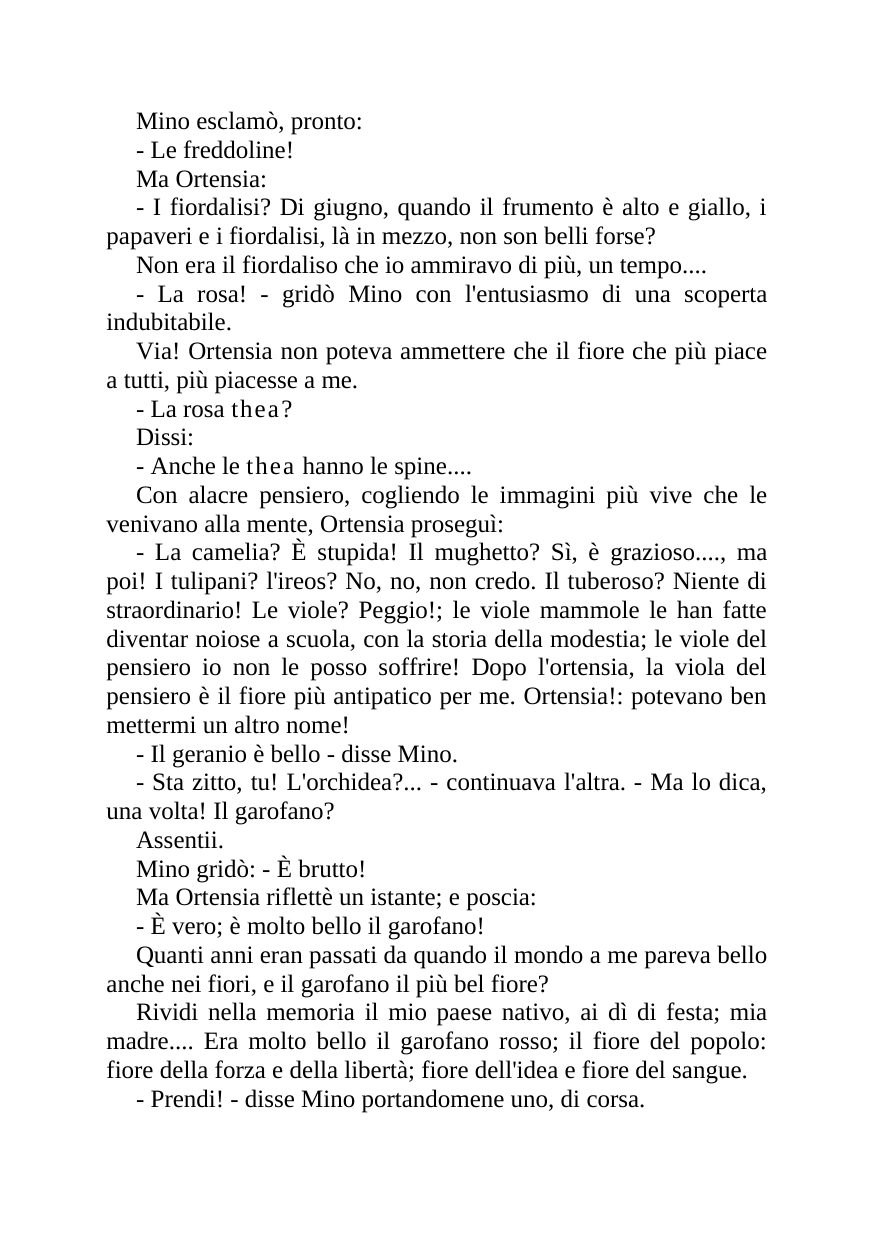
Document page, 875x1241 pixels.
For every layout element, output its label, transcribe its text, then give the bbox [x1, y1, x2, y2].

text - Il geranio è bello - disse Mino. [106, 739, 768, 767]
text - La rosa thea? [106, 394, 768, 422]
text - Le freddoline! [106, 135, 768, 164]
text - Prendi! - disse Mino portandomene uno, di corsa. [106, 1084, 768, 1112]
text - Sta zitto, tu! L'orchidea?... - continuava l'altra. - Ma lo dica, una volta! Il garofano? [106, 767, 768, 825]
text Via! Ortensia non poteva ammettere che il fiore che più piace a tutti, più piacesse a me. [106, 336, 768, 394]
text - La camelia? È stupida! Il mughetto? Sì, è grazioso...., ma poi! I tulipani? l'ireos? No, no, non credo. Il tuberoso? Niente di straordinario! Le viole? Peggio!; le viole mammole le han fatte diventar noiose a scuola, con la storia della modestia; le viole del pensiero io non le posso soffrire! Dopo l'ortensia, la viola del pensiero è il fiore più antipatico per me. Ortensia!: potevano ben mettermi un altro nome! [106, 537, 768, 739]
text Quanti anni eran passati da quando il mondo a me pareva bello anche nei fiori, e il garofano il più bel fiore? [106, 940, 768, 997]
text - Anche le thea hanno le spine.... [106, 451, 768, 480]
text Mino gridò: - È brutto! [106, 854, 768, 882]
text Rividi nella memoria il mio paese nativo, ai dì di festa; mia madre.... Era molto bello il garofano rosso; il fiore del popolo: fiore della forza e della libertà; fiore dell'idea e fiore del sangue. [106, 997, 768, 1084]
text Ma Ortensia riflettè un istante; e poscia: [106, 882, 768, 911]
text Con alacre pensiero, cogliendo le immagini più vive che le venivano alla mente, Ortensia proseguì: [106, 480, 768, 537]
text Non era il fiordaliso che io ammiravo di più, un tempo.... [106, 250, 768, 279]
text Mino esclamò, pronto: [106, 106, 768, 135]
text - I fiordalisi? Di giugno, quando il frumento è alto e giallo, i papaveri e i fiordalisi, là in mezzo, non son belli forse? [106, 192, 768, 250]
text Ma Ortensia: [106, 164, 768, 192]
text Assentii. [106, 825, 768, 854]
text Dissi: [106, 422, 768, 451]
text - La rosa! - gridò Mino con l'entusiasmo di una scoperta indubitabile. [106, 279, 768, 336]
text - È vero; è molto bello il garofano! [106, 911, 768, 940]
